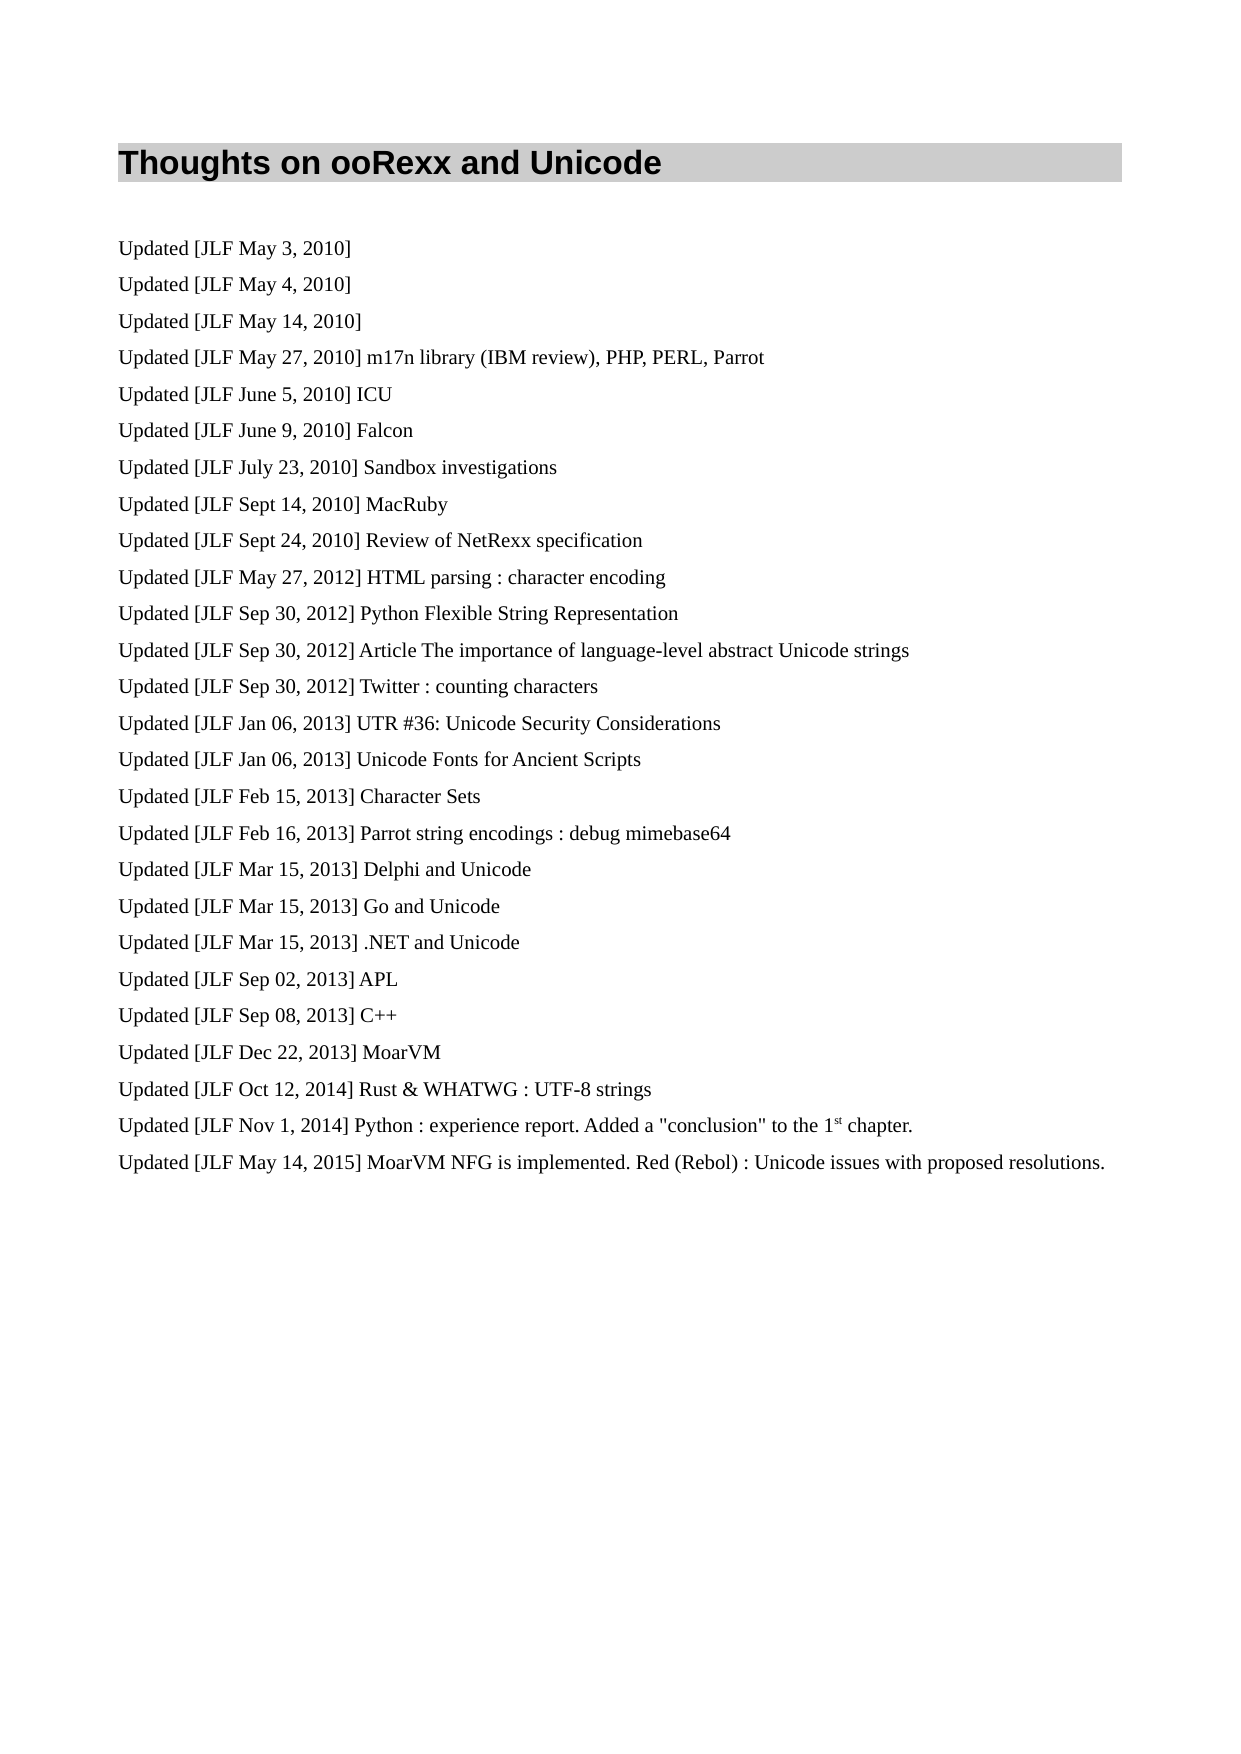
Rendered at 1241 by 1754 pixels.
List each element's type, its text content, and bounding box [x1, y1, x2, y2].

text Updated [JLF May 27, 2010] m17n library (IBM review), PHP, PERL, Parrot [118, 345, 1122, 369]
text Updated [JLF Mar 15, 2013] Delphi and Unicode [118, 857, 1122, 881]
text Updated [JLF Sept 14, 2010] MacRuby [118, 491, 1122, 516]
text Updated [JLF Feb 16, 2013] Parrot string encodings : debug mimebase64 [118, 821, 1122, 844]
text Updated [JLF Oct 12, 2014] Rust & WHATWG : UTF-8 strings [118, 1076, 1122, 1101]
text Updated [JLF June 9, 2010] Falcon [118, 418, 1122, 442]
text Updated [JLF Mar 15, 2013] .NET and Unicode [118, 930, 1122, 954]
text Updated [JLF July 23, 2010] Sandbox investigations [118, 455, 1122, 479]
text Updated [JLF May 14, 2015] MoarVM NFG is implemented. Red (Rebol) : Unicode issues with proposed resolutions. [118, 1149, 1122, 1174]
text Updated [JLF Jan 06, 2013] Unicode Fonts for Ancient Scripts [118, 747, 1122, 771]
text Updated [JLF Sep 08, 2013] C++ [118, 1003, 1122, 1027]
text Updated [JLF Sep 30, 2012] Python Flexible String Representation [118, 601, 1122, 625]
text Updated [JLF Sept 24, 2010] Review of NetRexx specification [118, 528, 1122, 552]
text Updated [JLF May 3, 2010] [118, 236, 1122, 259]
subtitle Thoughts on ooRexx and Unicode [118, 143, 1122, 182]
text Updated [JLF Sep 30, 2012] Article The importance of language-level abstract Unicode strings [118, 638, 1122, 662]
text Updated [JLF May 4, 2010] [118, 272, 1122, 296]
text Updated [JLF May 27, 2012] HTML parsing : character encoding [118, 564, 1122, 589]
text Updated [JLF Nov 1, 2014] Python : experience report. Added a "conclusion" to the 1st chapter. [118, 1113, 1122, 1137]
text Updated [JLF Dec 22, 2013] MoarVM [118, 1040, 1122, 1064]
text Updated [JLF May 14, 2010] [118, 309, 1122, 333]
text Updated [JLF Sep 30, 2012] Twitter : counting characters [118, 674, 1122, 698]
text Updated [JLF Sep 02, 2013] APL [118, 967, 1122, 991]
text Updated [JLF Jan 06, 2013] UTR #36: Unicode Security Considerations [118, 711, 1122, 735]
text Updated [JLF Mar 15, 2013] Go and Unicode [118, 894, 1122, 918]
text Updated [JLF June 5, 2010] ICU [118, 382, 1122, 406]
text Updated [JLF Feb 15, 2013] Character Sets [118, 784, 1122, 808]
